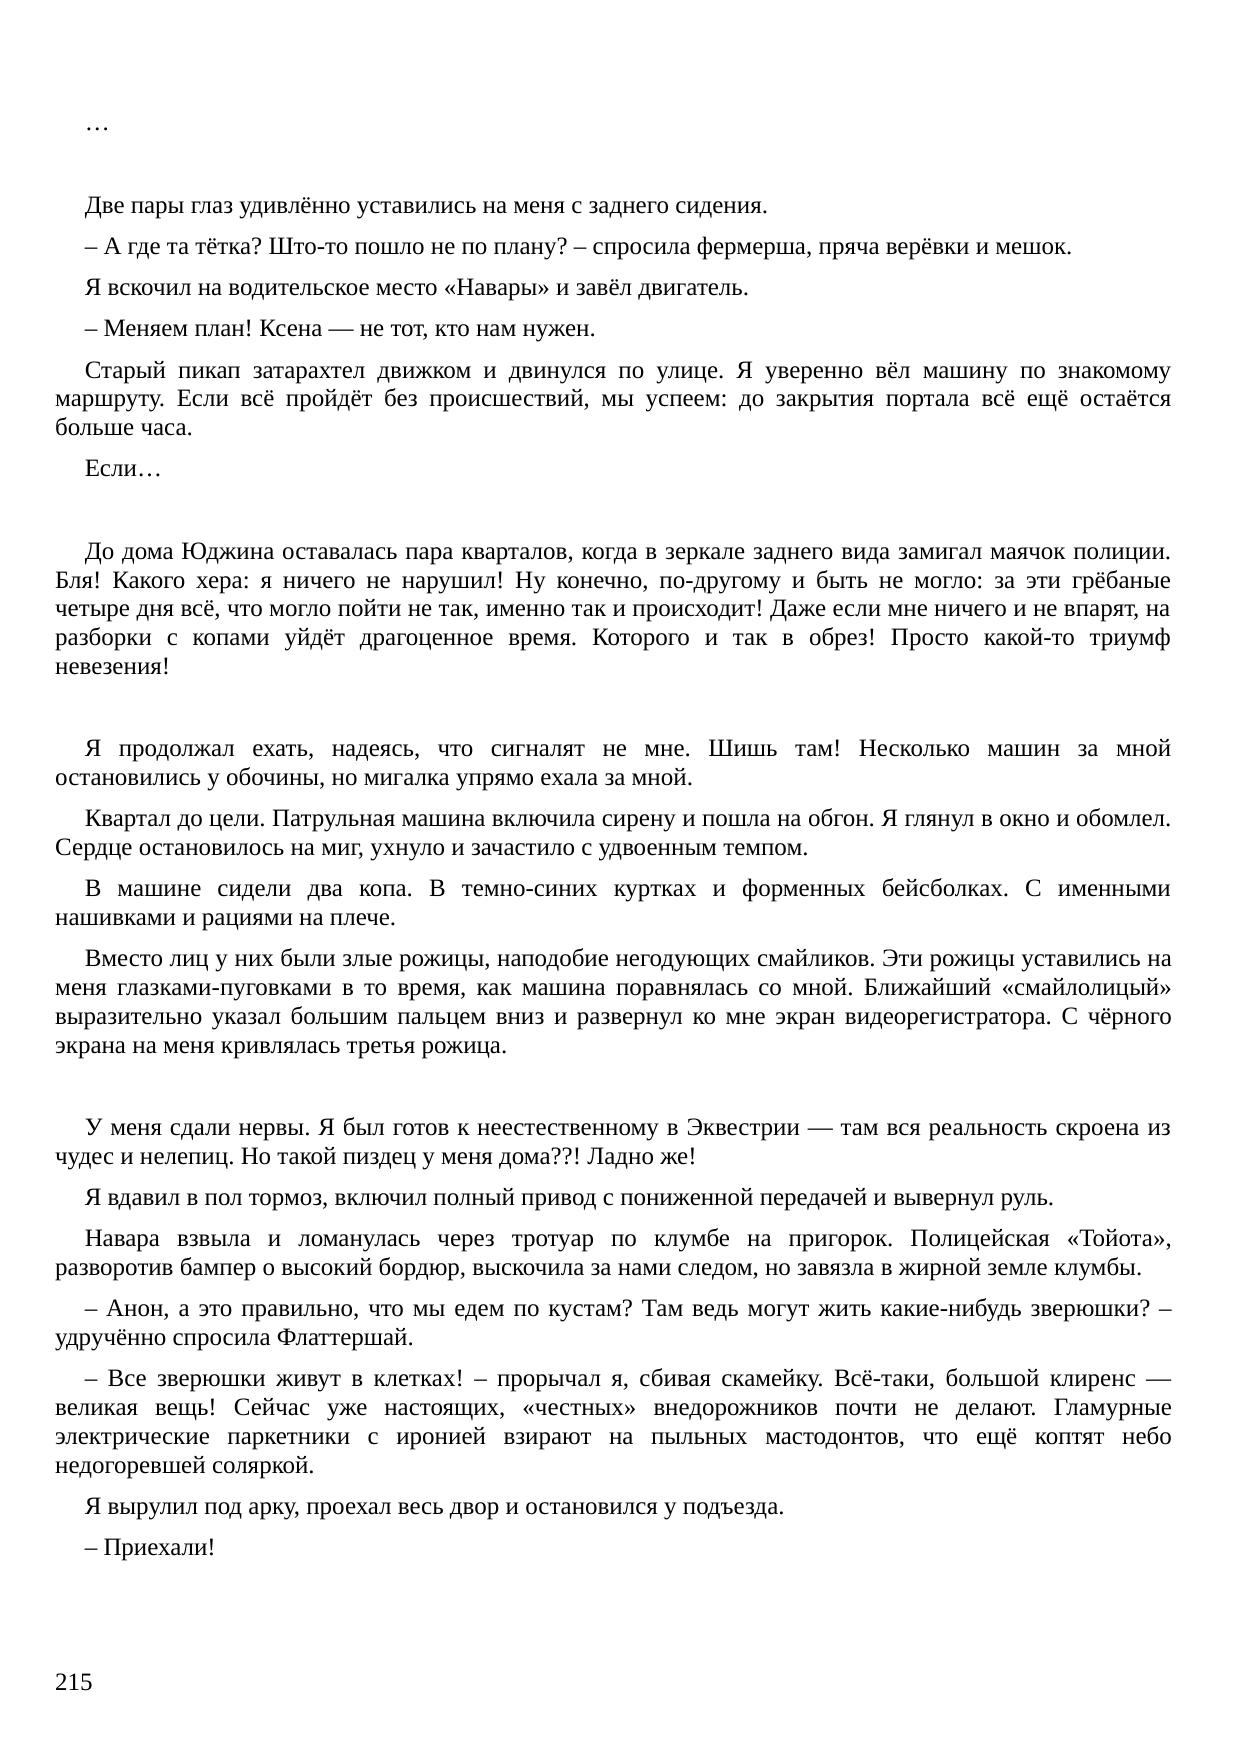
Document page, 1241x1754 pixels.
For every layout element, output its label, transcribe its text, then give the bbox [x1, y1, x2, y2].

text – Анон, а это правильно, что мы едем по кустам? Там ведь могут жить какие-нибудь зверюшки? – удручённо спросила Флаттершай. [55, 1293, 1173, 1351]
text – Приехали! [55, 1532, 1173, 1561]
text … [55, 107, 1173, 136]
text У меня сдали нервы. Я был готов к неестественному в Эквестрии — там вся реальность скроена из чудес и нелепиц. Но такой пиздец у меня дома??! Ладно же! [55, 1112, 1173, 1170]
text Вместо лиц у них были злые рожицы, наподобие негодующих смайликов. Эти рожицы уставились на меня глазками-пуговками в то время, как машина поравнялась со мной. Ближайший «смайлолицый» выразительно указал большим пальцем вниз и развернул ко мне экран видеорегистратора. С чёрного экрана на меня кривлялась третья рожица. [55, 943, 1173, 1058]
text Я продолжал ехать, надеясь, что сигналят не мне. Шишь там! Несколько машин за мной остановились у обочины, но мигалка упрямо ехала за мной. [55, 733, 1173, 791]
text Две пары глаз удивлённо уставились на меня с заднего сидения. [55, 190, 1173, 218]
text Квартал до цели. Патрульная машина включила сирену и пошла на обгон. Я глянул в окно и обомлел. Сердце остановилось на миг, ухнуло и зачастило с удвоенным темпом. [55, 803, 1173, 861]
text Если… [55, 453, 1173, 482]
text Я вырулил под арку, проехал весь двор и остановился у подъезда. [55, 1491, 1173, 1520]
text – А где та тётка? Што-то пошло не по плану? – спросила фермерша, пряча верёвки и мешок. [55, 231, 1173, 260]
text Я вдавил в пол тормоз, включил полный привод с пониженной передачей и вывернул руль. [55, 1182, 1173, 1211]
text Навара взвыла и ломанулась через тротуар по клумбе на пригорок. Полицейская «Тойота», разворотив бампер о высокий бордюр, выскочила за нами следом, но завязла в жирной земле клумбы. [55, 1223, 1173, 1281]
text В машине сидели два копа. В темно-синих куртках и форменных бейсболках. С именными нашивками и рациями на плече. [55, 873, 1173, 931]
text Старый пикап затарахтел движком и двинулся по улице. Я уверенно вёл машину по знакомому маршруту. Если всё пройдёт без происшествий, мы успеем: до закрытия портала всё ещё остаётся больше часа. [55, 355, 1173, 441]
text Я вскочил на водительское место «Навары» и завёл двигатель. [55, 272, 1173, 301]
text До дома Юджина оставалась пара кварталов, когда в зеркале заднего вида замигал маячок полиции. Бля! Какого хера: я ничего не нарушил! Ну конечно, по-другому и быть не могло: за эти грёбаные четыре дня всё, что могло пойти не так, именно так и происходит! Даже если мне ничего и не впарят, на разборки с копами уйдёт драгоценное время. Которого и так в обрез! Просто какой-то триумф невезения! [55, 536, 1173, 680]
text – Меняем план! Ксена — не тот, кто нам нужен. [55, 313, 1173, 342]
text – Все зверюшки живут в клетках! – прорычал я, сбивая скамейку. Всё-таки, большой клиренс — великая вещь! Сейчас уже настоящих, «честных» внедорожников почти не делают. Гламурные электрические паркетники с иронией взирают на пыльных мастодонтов, что ещё коптят небо недогоревшей соляркой. [55, 1363, 1173, 1478]
